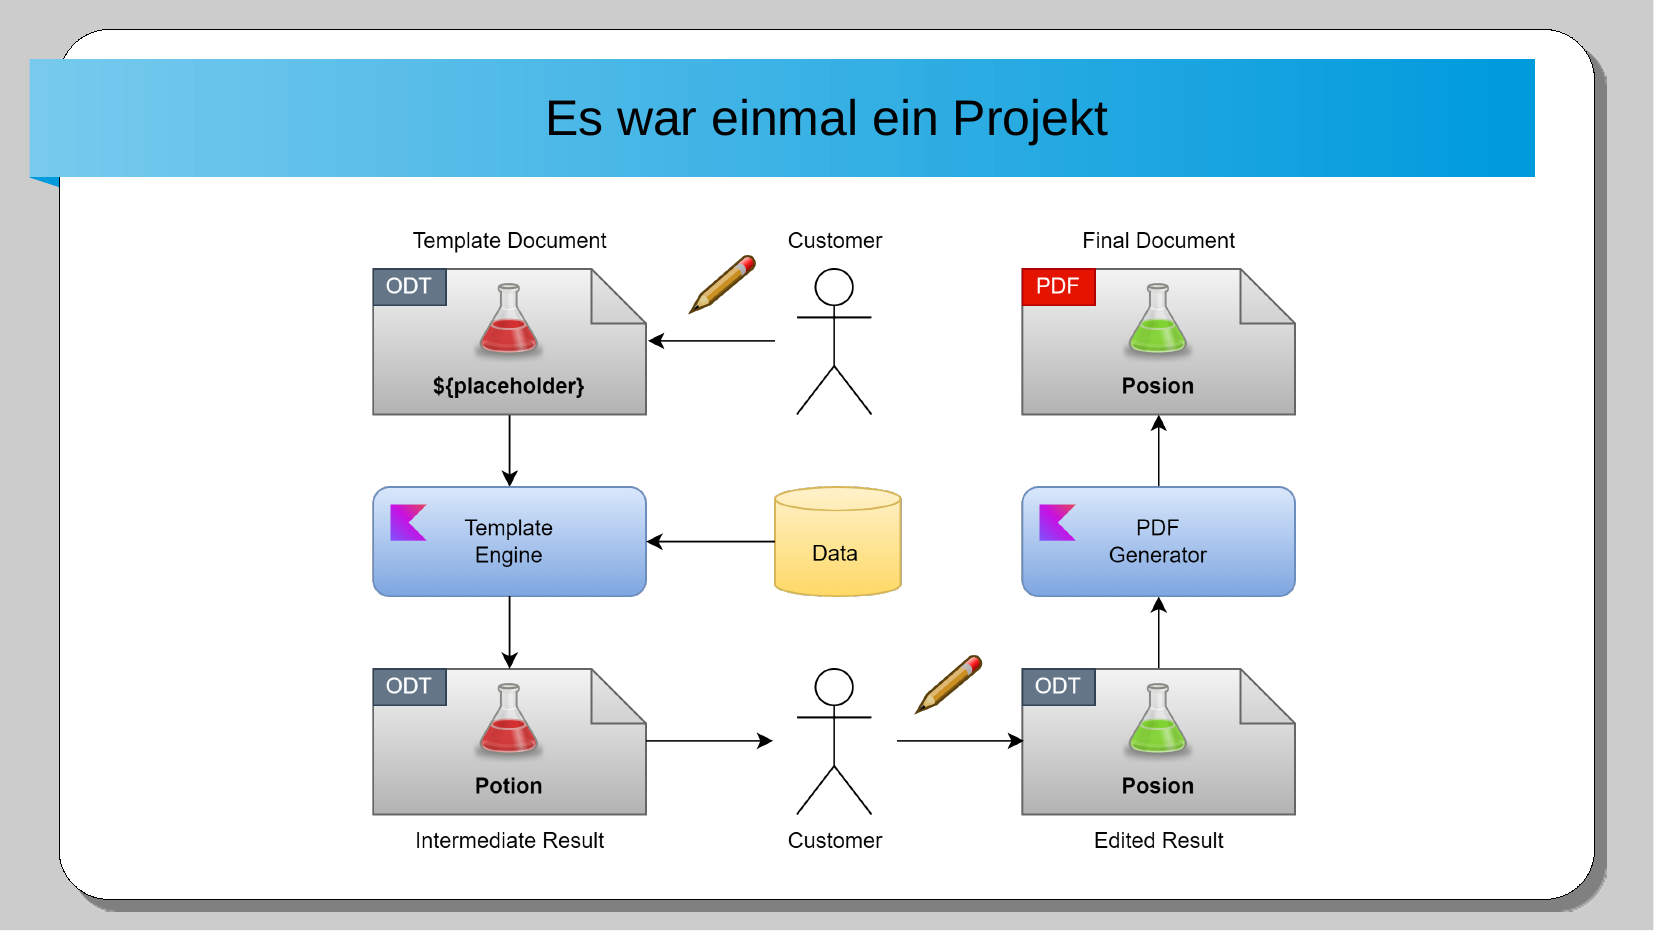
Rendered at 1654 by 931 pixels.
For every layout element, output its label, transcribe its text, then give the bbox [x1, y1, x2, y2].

title Es war einmal ein Projekt [118, 59, 1536, 178]
picture [354, 195, 1314, 886]
